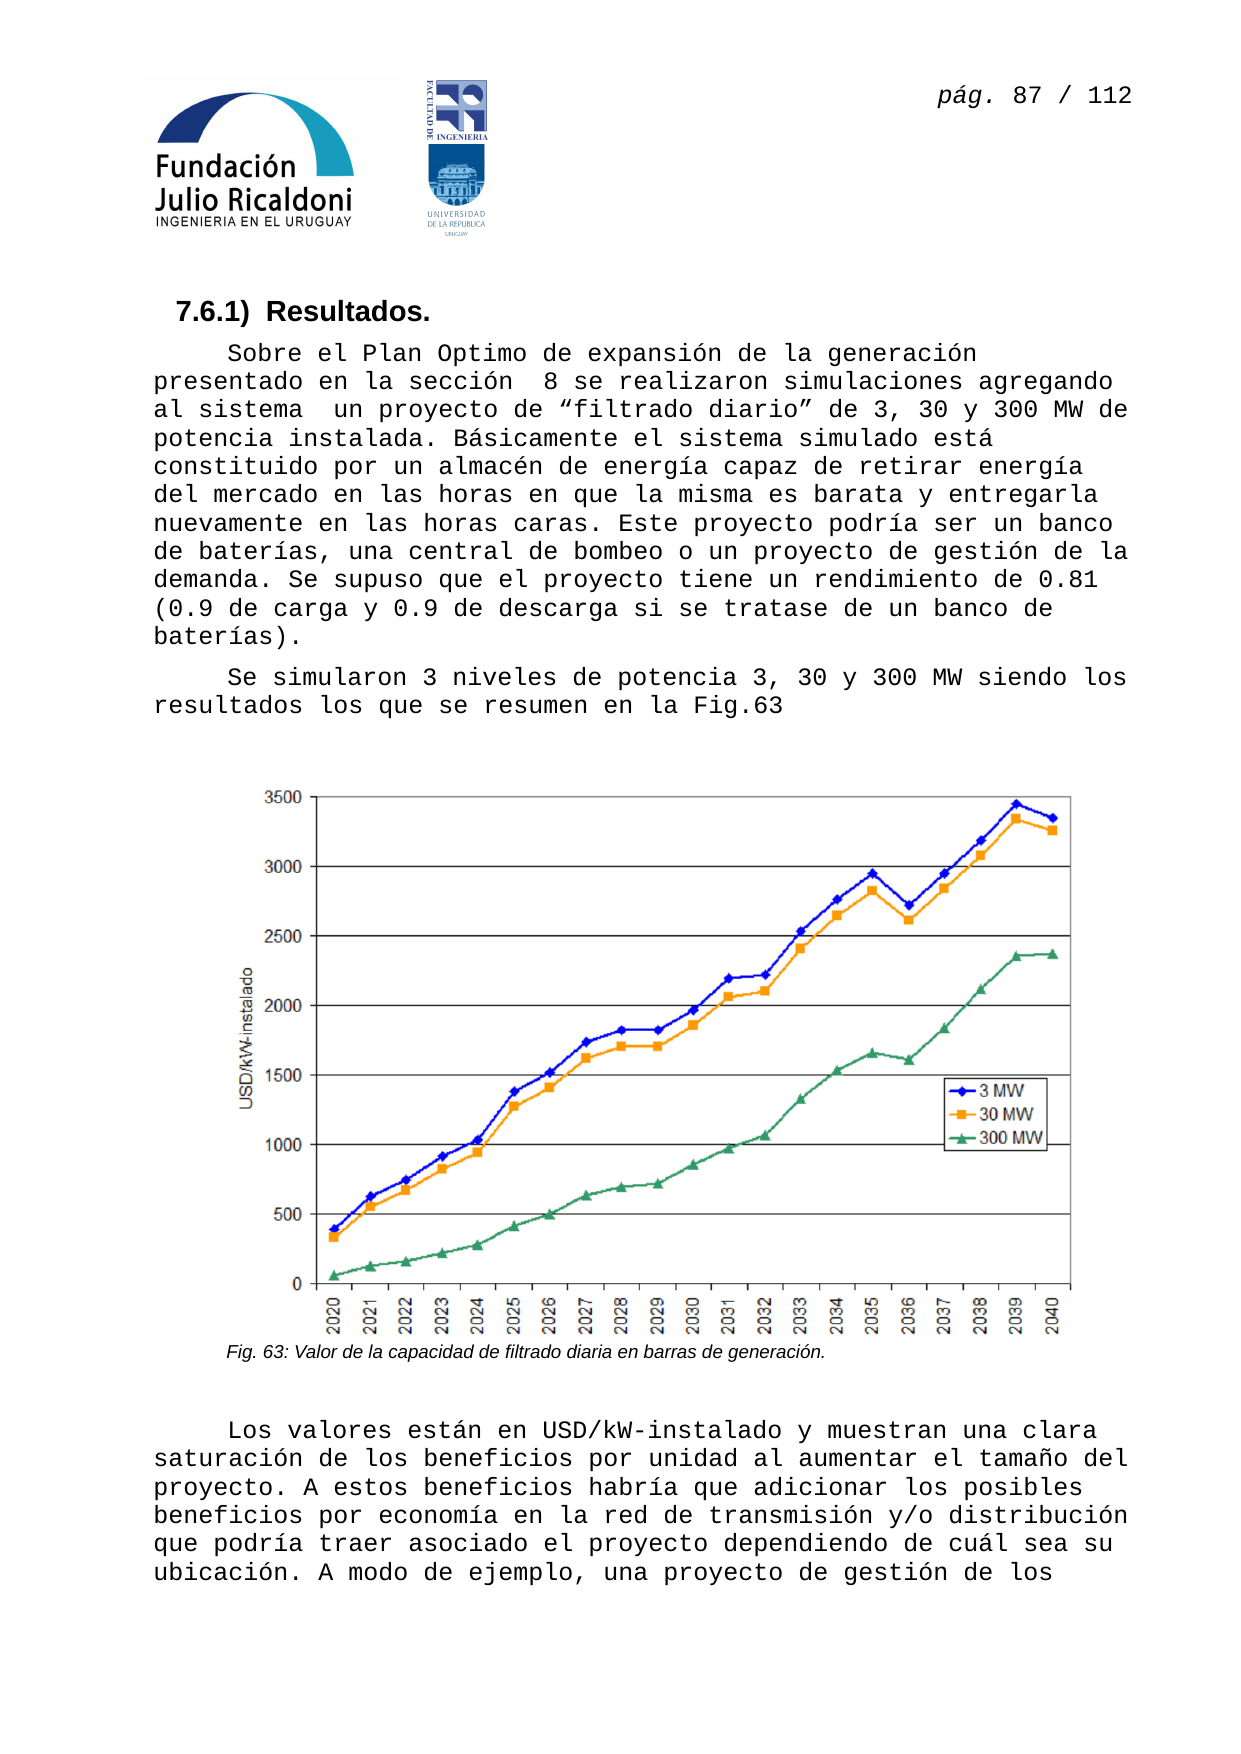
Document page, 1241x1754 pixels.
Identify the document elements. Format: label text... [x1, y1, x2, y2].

subtitle Resultados. [167, 294, 1139, 328]
picture [226, 770, 1078, 1342]
picture [139, 74, 407, 250]
text Fig. 63: Valor de la capacidad de filtrado diaria en barras de generación. [226, 1342, 1078, 1363]
text Sobre el Plan Optimo de expansión de la generación presentado en la sección 8 se realizaron simulaciones agregando al sistema un proyecto de “filtrado diario” de 3, 30 y 300 MW de potencia instalada. Básicamente el sistema simulado está constituido por un almacén de energía capaz de retirar energía del mercado en las horas en que la misma es barata y entregarla nuevamente en las horas caras. Este proyecto podría ser un banco de baterías, una central de bombeo o un proyecto de gestión de la demanda. Se supuso que el proyecto tiene un rendimiento de 0.81 (0.9 de carga y 0.9 de descarga si se tratase de un banco de baterías). [153, 340, 1139, 652]
picture [427, 80, 488, 140]
text Los valores están en USD/kW-instalado y muestran una clara saturación de los beneficios por unidad al aumentar el tamaño del proyecto. A estos beneficios habría que adicionar los posibles beneficios por economía en la red de transmisión y/o distribución que podría traer asociado el proyecto dependiendo de cuál sea su ubicación. A modo de ejemplo, una proyecto de gestión de los [153, 1418, 1139, 1588]
text Se simularon 3 niveles de potencia 3, 30 y 300 MW siendo los resultados los que se resumen en la Fig.63 [153, 664, 1139, 721]
picture [428, 144, 485, 236]
